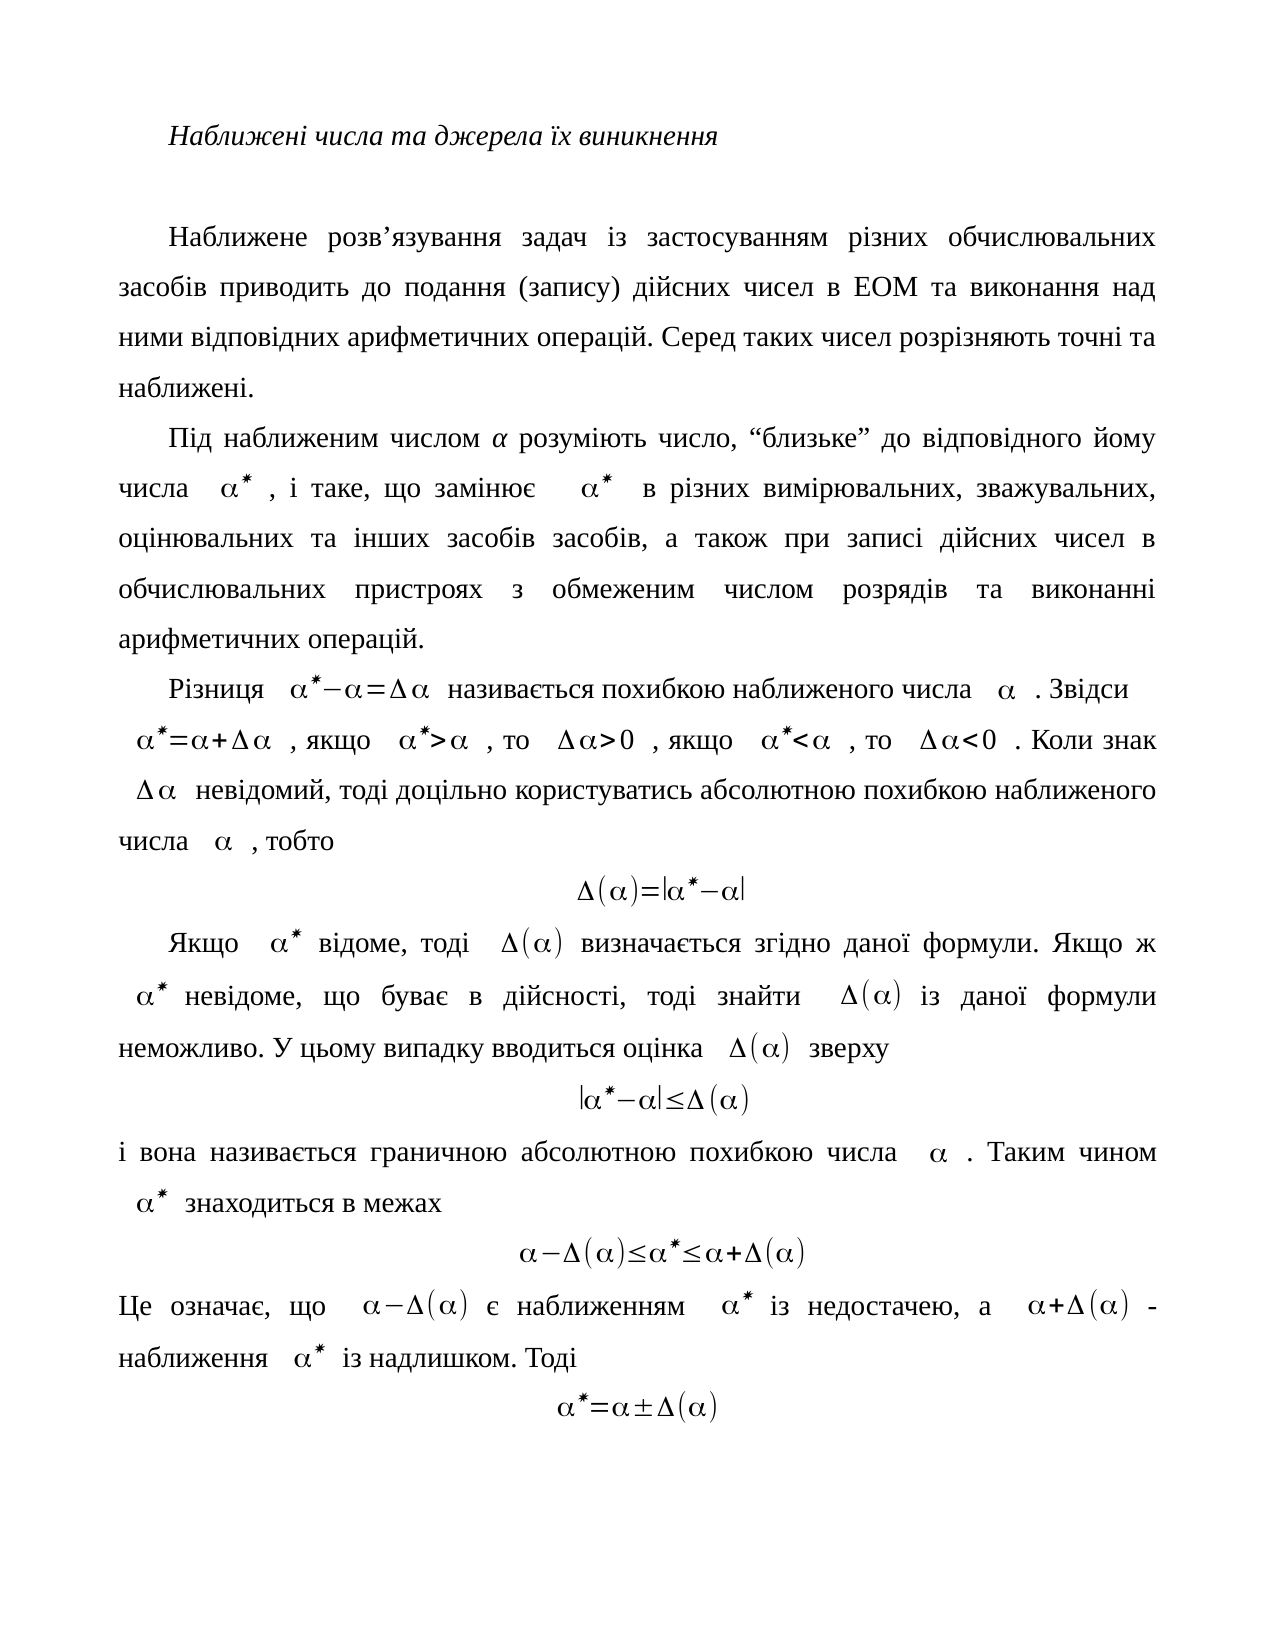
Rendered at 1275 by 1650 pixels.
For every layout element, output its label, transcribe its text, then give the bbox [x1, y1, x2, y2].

text , якщо , то , якщо , то . Коли знак невідомий, тоді доцільно користуватись абсолютною похибкою наближеного числа , тобто [118, 722, 1157, 856]
text Якщо відоме, тоді визначається згідно даної формули. Якщо ж невідоме, що буває в дійсності, тоді знайти із даної формули неможливо. У цьому випадку вводиться оцінка зверху [118, 925, 1157, 1065]
text Наближені числа та джерела їх виникнення [118, 118, 1157, 152]
text Наближене розв’язування задач із застосуванням різних обчислювальних засобів приводить до подання (запису) дійсних чисел в ЕОМ та виконання над ними відповідних арифметичних операцій. Серед таких чисел розрізняють точні та наближені. [118, 219, 1157, 403]
text Під наближеним числом α розуміють число, “близьке” до відповідного йому числа , і таке, що замінює в різних вимірювальних, зважувальних, оцінювальних та інших засобів засобів, а також при записі дійсних чисел в обчислювальних пристроях з обмеженим числом розрядів та виконанні арифметичних операцій. [118, 420, 1157, 655]
text Різниця називається похибкою наближеного числа . Звідси [118, 672, 1157, 705]
text і вона називається граничною абсолютною похибкою числа . Таким чином знаходиться в межах [118, 1134, 1157, 1218]
text Це означає, що є наближенням із недостачею, а - наближення із надлишком. Тоді [118, 1288, 1157, 1373]
